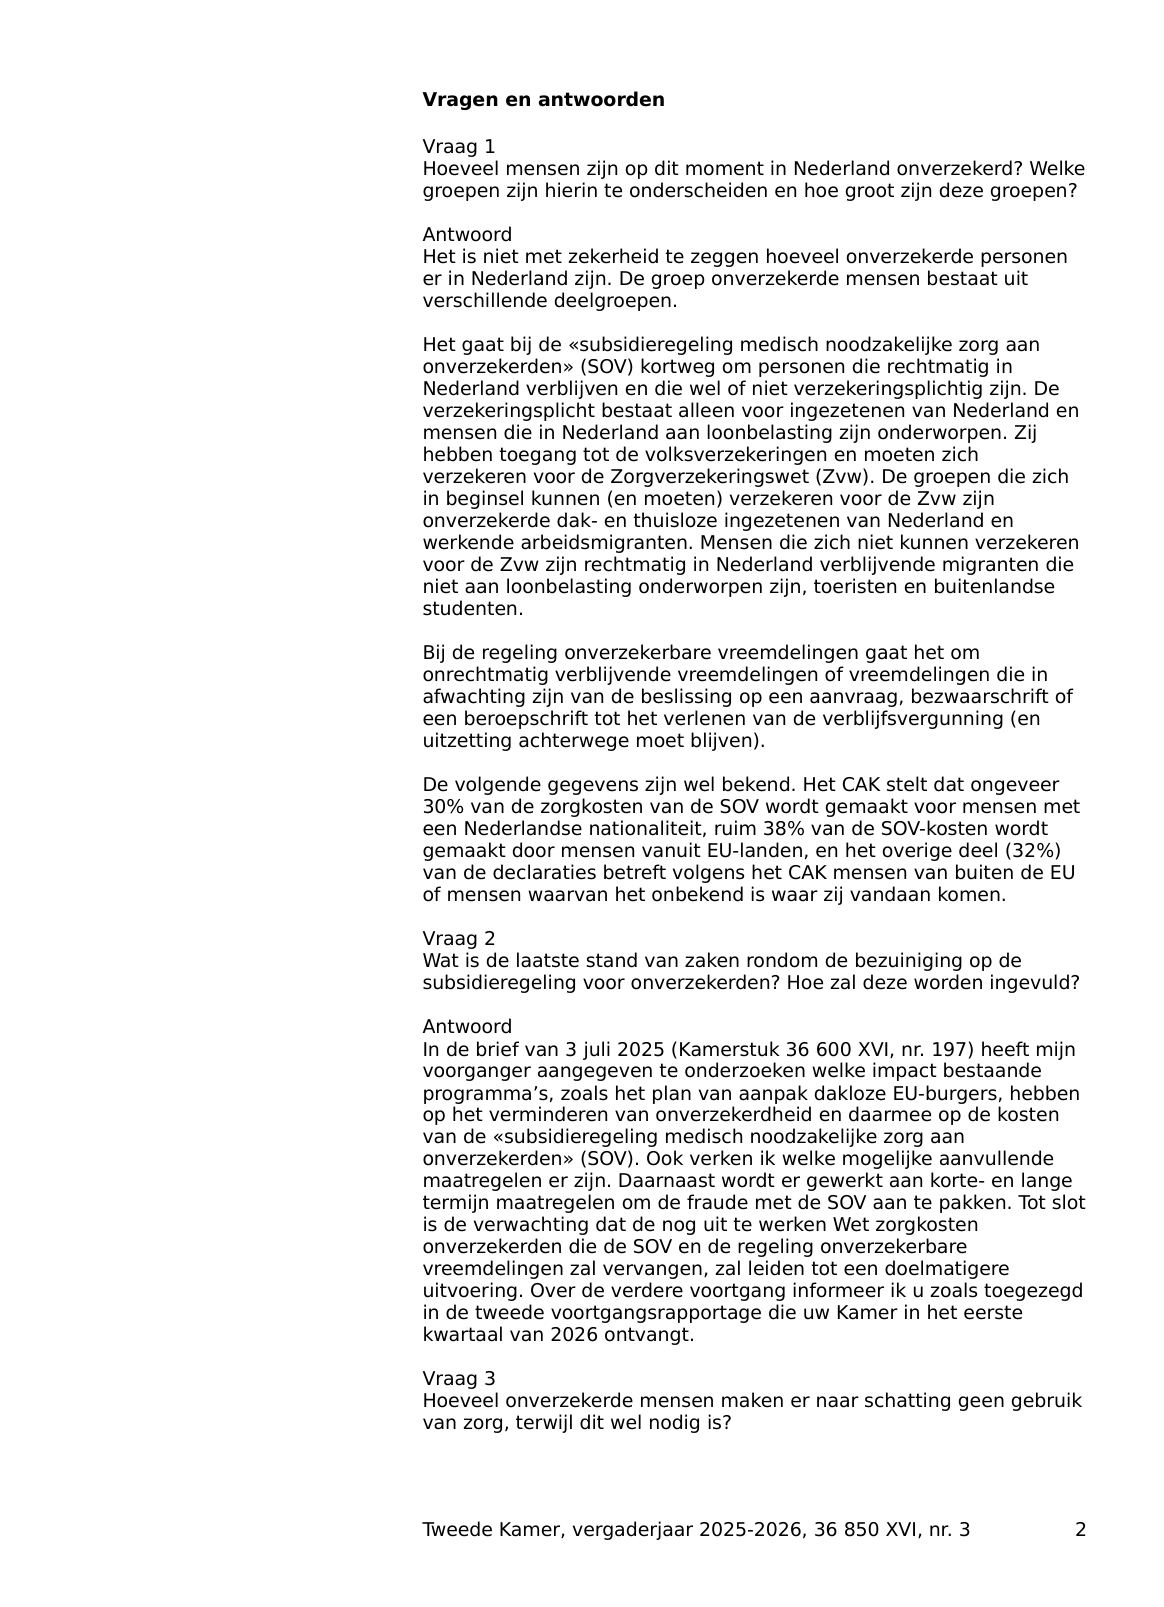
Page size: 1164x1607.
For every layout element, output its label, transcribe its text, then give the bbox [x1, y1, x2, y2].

text Antwoord [422, 224, 1087, 246]
text De volgende gegevens zijn wel bekend. Het CAK stelt dat ongeveer 30% van de zorgkosten van de SOV wordt gemaakt voor mensen met een Nederlandse nationaliteit, ruim 38% van de SOV-kosten wordt gemaakt door mensen vanuit EU-landen, en het overige deel (32%) van de declaraties betreft volgens het CAK mensen van buiten de EU of mensen waarvan het onbekend is waar zij vandaan komen. [422, 774, 1087, 906]
subtitle Vragen en antwoorden [422, 89, 1087, 111]
text In de brief van 3 juli 2025 (Kamerstuk 36 600 XVI, nr. 197) heeft mijn voorganger aangegeven te onderzoeken welke impact bestaande programma’s, zoals het plan van aanpak dakloze EU-burgers, hebben op het verminderen van onverzekerdheid en daarmee op de kosten van de «subsidieregeling medisch noodzakelijke zorg aan onverzekerden» (SOV). Ook verken ik welke mogelijke aanvullende maatregelen er zijn. Daarnaast wordt er gewerkt aan korte- en lange termijn maatregelen om de fraude met de SOV aan te pakken. Tot slot is de verwachting dat de nog uit te werken Wet zorgkosten onverzekerden die de SOV en de regeling onverzekerbare vreemdelingen zal vervangen, zal leiden tot een doelmatigere uitvoering. Over de verdere voortgang informeer ik u zoals toegezegd in de tweede voortgangsrapportage die uw Kamer in het eerste kwartaal van 2026 ontvangt. [422, 1038, 1087, 1346]
text Het gaat bij de «subsidieregeling medisch noodzakelijke zorg aan onverzekerden» (SOV) kortweg om personen die rechtmatig in Nederland verblijven en die wel of niet verzekeringsplichtig zijn. De verzekeringsplicht bestaat alleen voor ingezetenen van Nederland en mensen die in Nederland aan loonbelasting zijn onderworpen. Zij hebben toegang tot de volksverzekeringen en moeten zich verzekeren voor de Zorgverzekeringswet (Zvw). De groepen die zich in beginsel kunnen (en moeten) verzekeren voor de Zvw zijn onverzekerde dak- en thuisloze ingezetenen van Nederland en werkende arbeidsmigranten. Mensen die zich niet kunnen verzekeren voor de Zvw zijn rechtmatig in Nederland verblijvende migranten die niet aan loonbelasting onderworpen zijn, toeristen en buitenlandse studenten. [422, 334, 1087, 620]
text Wat is de laatste stand van zaken rondom de bezuiniging op de subsidieregeling voor onverzekerden? Hoe zal deze worden ingevuld? [422, 950, 1087, 994]
text Hoeveel mensen zijn op dit moment in Nederland onverzekerd? Welke groepen zijn hierin te onderscheiden en hoe groot zijn deze groepen? [422, 158, 1087, 202]
text Vraag 1 [422, 136, 1087, 158]
text Hoeveel onverzekerde mensen maken er naar schatting geen gebruik van zorg, terwijl dit wel nodig is? [422, 1390, 1087, 1434]
text Het is niet met zekerheid te zeggen hoeveel onverzekerde personen er in Nederland zijn. De groep onverzekerde mensen bestaat uit verschillende deelgroepen. [422, 246, 1087, 312]
text Vraag 3 [422, 1368, 1087, 1390]
text Bij de regeling onverzekerbare vreemdelingen gaat het om onrechtmatig verblijvende vreemdelingen of vreemdelingen die in afwachting zijn van de beslissing op een aanvraag, bezwaarschrift of een beroepschrift tot het verlenen van de verblijfsvergunning (en uitzetting achterwege moet blijven). [422, 642, 1087, 752]
text Antwoord [422, 1016, 1087, 1038]
text Vraag 2 [422, 928, 1087, 950]
